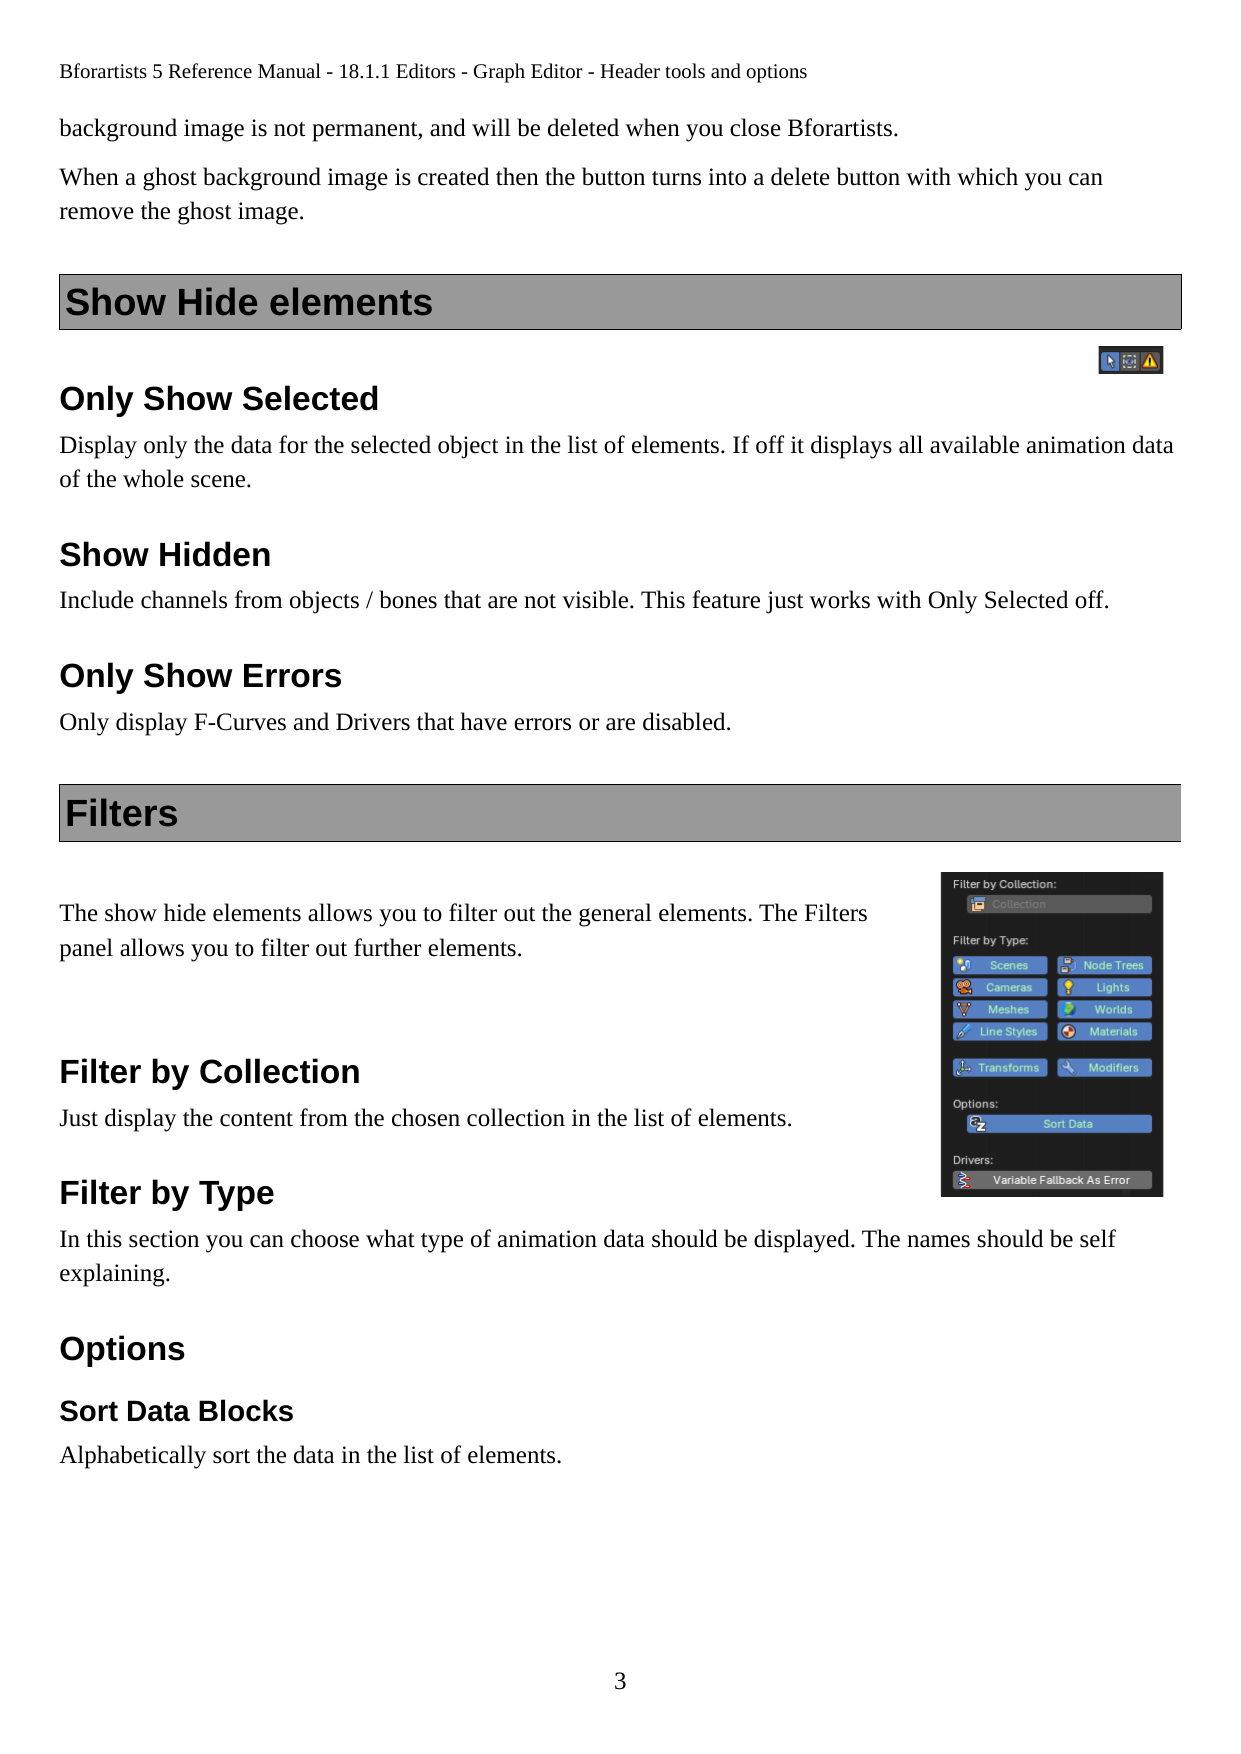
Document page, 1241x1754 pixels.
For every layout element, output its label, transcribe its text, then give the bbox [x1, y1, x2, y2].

subtitle Filter by Collection [59, 1052, 940, 1091]
text Alphabetically sort the data in the list of elements. [59, 1440, 1181, 1469]
text Include channels from objects / bones that are not visible. This feature just works with Only Selected off. [59, 586, 1181, 614]
subtitle [1164, 1052, 1181, 1091]
picture [1098, 346, 1164, 374]
text The show hide elements allows you to filter out the general elements. The Filters panel allows you to filter out further elements. [59, 898, 940, 962]
table_header Filters [60, 785, 1181, 841]
text Only display F-Curves and Drivers that have errors or are disabled. [59, 707, 1181, 735]
subtitle Sort Data Blocks [59, 1394, 1181, 1428]
text Just display the content from the chosen collection in the list of elements. [59, 1103, 940, 1132]
text In this section you can choose what type of animation data should be displayed. The names should be self explaining. [59, 1224, 1181, 1287]
subtitle Show Hidden [59, 534, 1181, 573]
text Display only the data for the selected object in the list of elements. If off it displays all available animation data of the whole scene. [59, 430, 1181, 493]
subtitle Only Show Errors [59, 655, 1181, 694]
text When a ghost background image is created then the button turns into a delete button with which you can remove the ghost image. [59, 162, 1181, 225]
table_header Show Hide elements [60, 275, 1181, 329]
subtitle Options [59, 1328, 1181, 1367]
picture [940, 872, 1164, 1197]
subtitle Only Show Selected [59, 379, 1181, 417]
subtitle Filter by Type [59, 1173, 1181, 1212]
text background image is not permanent, and will be deleted when you close Bforartists. [59, 113, 1181, 141]
